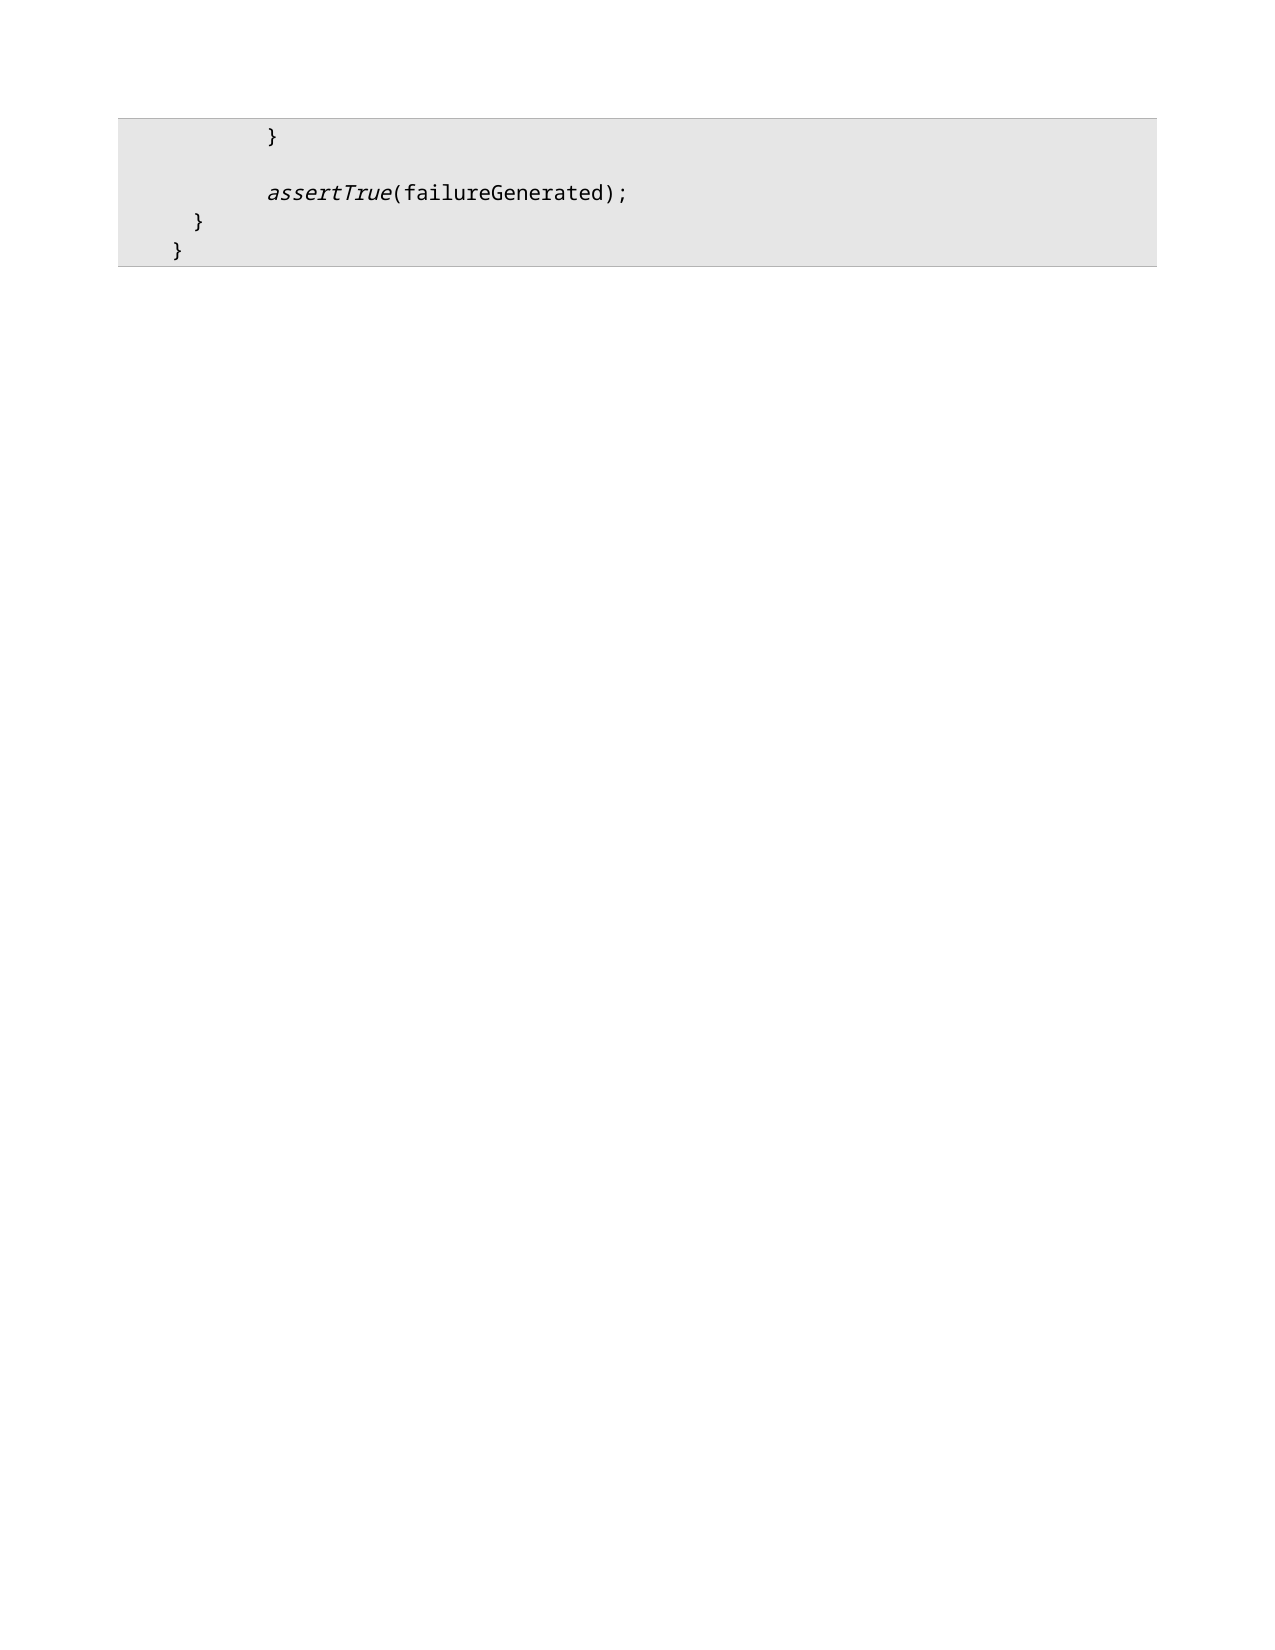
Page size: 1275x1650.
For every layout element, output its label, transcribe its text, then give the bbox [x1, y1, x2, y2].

text } [118, 232, 1157, 266]
text assertTrue(failureGenerated); [118, 175, 1157, 203]
text } [118, 119, 1157, 147]
text } [118, 203, 1157, 232]
